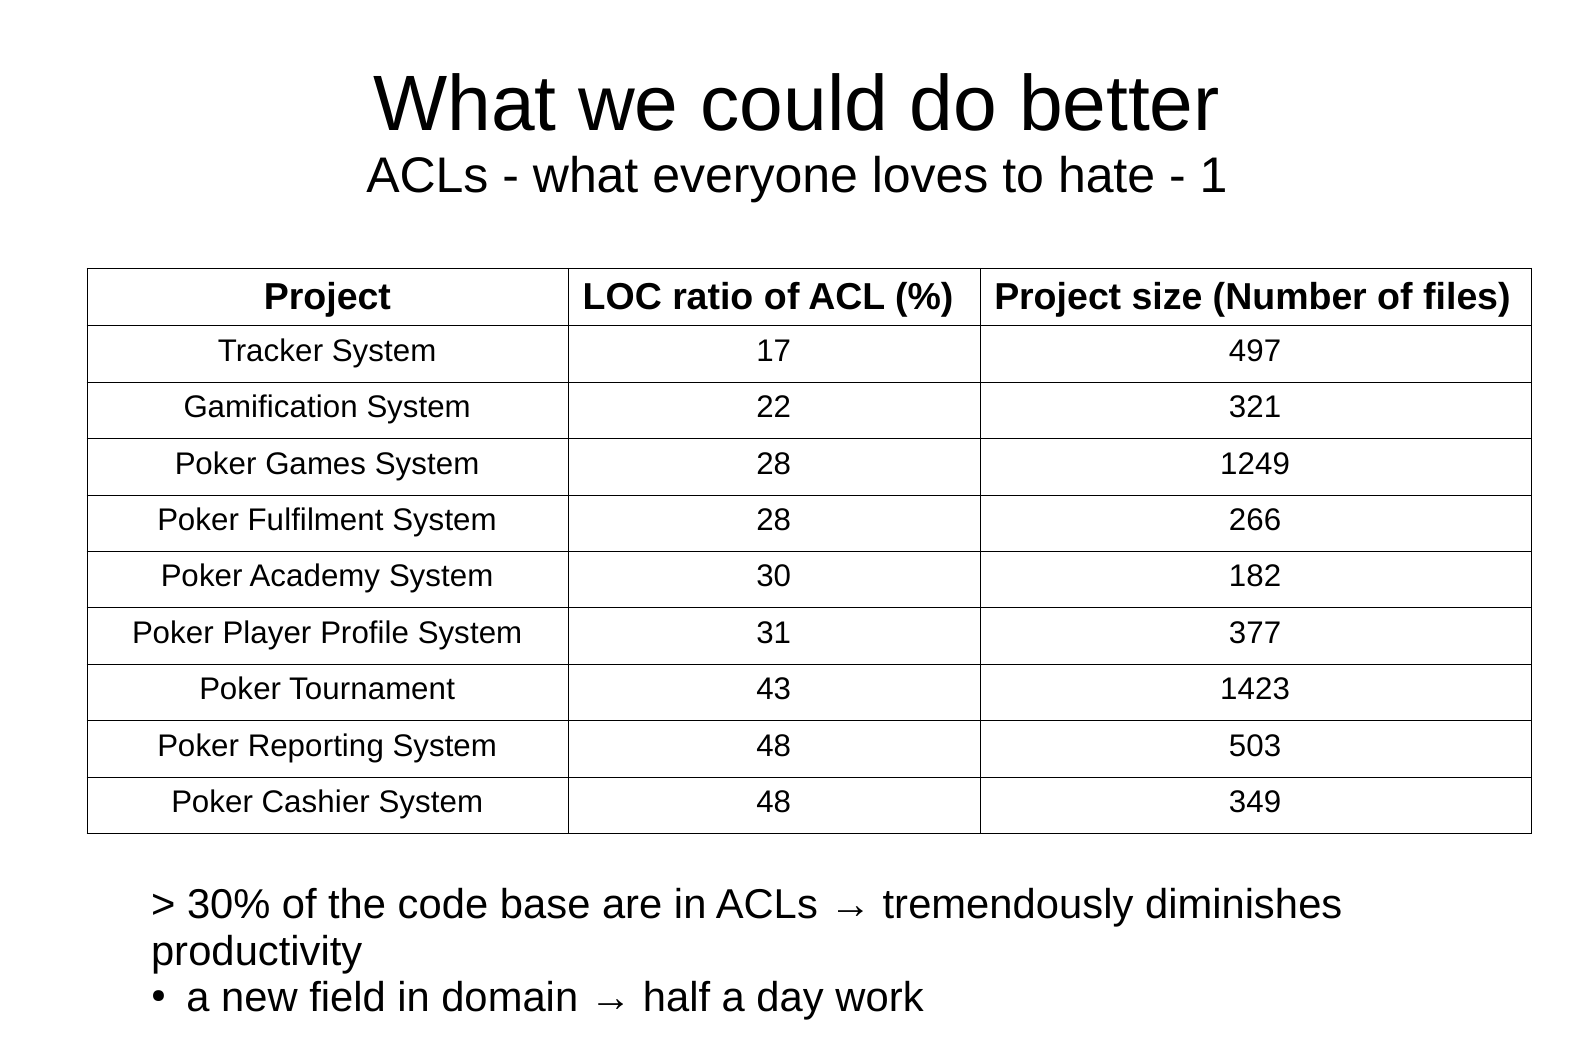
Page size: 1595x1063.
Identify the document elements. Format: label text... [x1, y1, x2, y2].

table_cell 28 [569, 496, 980, 551]
table_cell 17 [569, 326, 980, 382]
table_cell Poker Player Profile System [88, 608, 568, 664]
table_cell 48 [569, 721, 980, 777]
table_cell 22 [569, 383, 980, 438]
table_cell Poker Cashier System [88, 778, 568, 833]
table_cell Poker Reporting System [88, 721, 568, 777]
table_cell 1423 [981, 665, 1531, 720]
table_cell Poker Tournament [88, 665, 568, 720]
table_header Project [88, 269, 568, 325]
table_cell 48 [569, 778, 980, 833]
table_cell 377 [981, 608, 1531, 664]
title What we could do better ACLs - what everyone loves to hate - 1 [79, 42, 1515, 220]
table_cell 43 [569, 665, 980, 720]
table_cell Tracker System [88, 326, 568, 382]
table_cell Poker Games System [88, 439, 568, 495]
table_cell 349 [981, 778, 1531, 833]
table_cell 28 [569, 439, 980, 495]
table_cell 266 [981, 496, 1531, 551]
table_cell Poker Academy System [88, 552, 568, 607]
table_cell Gamification System [88, 383, 568, 438]
table_cell 182 [981, 552, 1531, 607]
table_cell 321 [981, 383, 1531, 438]
table_cell Poker Fulfilment System [88, 496, 568, 551]
table_header Project size (Number of files) [981, 269, 1531, 325]
table_header LOC ratio of ACL (%) [569, 269, 980, 325]
list [79, 248, 1515, 951]
text_box > 30% of the code base are in ACLs → tremendously diminishes productivity a new field in domain → half a day work [100, 873, 1472, 1028]
table_cell 31 [569, 608, 980, 664]
table_cell 497 [981, 326, 1531, 382]
table_cell 503 [981, 721, 1531, 777]
table_cell 30 [569, 552, 980, 607]
table_cell 1249 [981, 439, 1531, 495]
